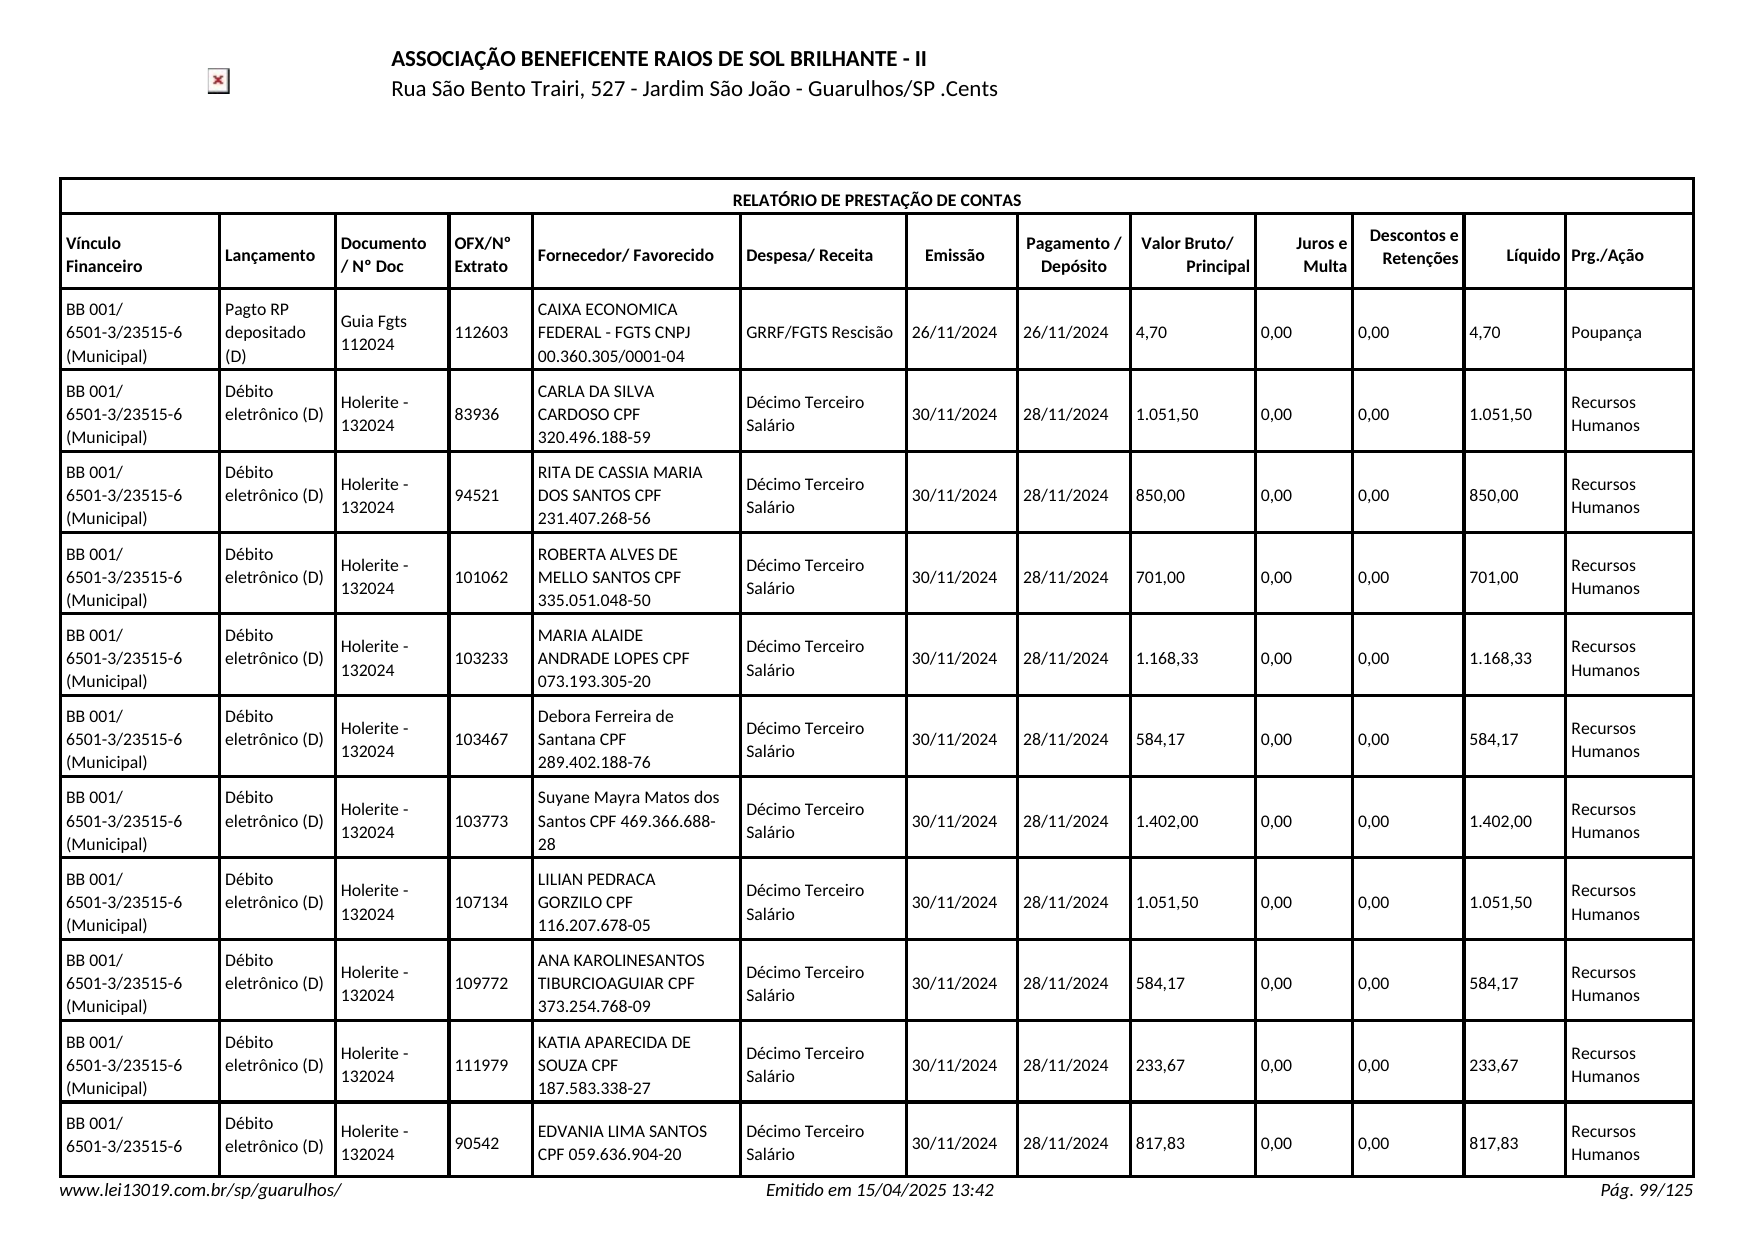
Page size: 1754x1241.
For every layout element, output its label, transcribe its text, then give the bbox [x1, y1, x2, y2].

table_cell 0,00 [1354, 1104, 1462, 1175]
table_cell 584,17 [1132, 697, 1254, 775]
table_cell BB 001/ 6501-3/23515-6 (Municipal) [62, 371, 218, 449]
table_cell Débito eletrônico (D) [221, 1022, 334, 1100]
table_cell 233,67 [1466, 1022, 1564, 1100]
table_cell BB 001/ 6501-3/23515-6 (Municipal) [62, 1022, 218, 1100]
table_cell Holerite - 132024 [337, 859, 447, 938]
table_cell 0,00 [1257, 859, 1351, 938]
table_cell BB 001/ 6501-3/23515-6 (Municipal) [62, 697, 218, 775]
table_cell Décimo Terceiro Salário [742, 697, 905, 775]
table_cell LILIAN PEDRACA GORZILO CPF 116.207.678-05 [534, 859, 739, 938]
table_cell 28/11/2024 [1019, 859, 1129, 938]
table_cell 0,00 [1354, 697, 1462, 775]
table_cell Débito eletrônico (D) [221, 859, 334, 938]
table_cell BB 001/ 6501-3/23515-6 [62, 1104, 218, 1175]
table_cell 0,00 [1354, 859, 1462, 938]
table_cell Débito eletrônico (D) [221, 534, 334, 612]
table_cell 28/11/2024 [1019, 534, 1129, 612]
table_cell Débito eletrônico (D) [221, 615, 334, 693]
table_cell Débito eletrônico (D) [221, 1104, 334, 1175]
table_cell 1.051,50 [1132, 371, 1254, 449]
table_cell 0,00 [1257, 534, 1351, 612]
table_cell Recursos Humanos [1567, 615, 1692, 693]
table_cell Recursos Humanos [1567, 859, 1692, 938]
table_cell Recursos Humanos [1567, 371, 1692, 449]
table_cell 0,00 [1257, 290, 1351, 368]
table_cell 30/11/2024 [908, 697, 1016, 775]
table_cell Lançamento [221, 215, 334, 287]
table_cell 701,00 [1132, 534, 1254, 612]
table_cell 109772 [451, 941, 531, 1019]
table_cell ROBERTA ALVES DE MELLO SANTOS CPF 335.051.048-50 [534, 534, 739, 612]
table_cell Holerite - 132024 [337, 697, 447, 775]
table_cell Guia Fgts 112024 [337, 290, 447, 368]
table_cell 0,00 [1257, 1022, 1351, 1100]
table_cell Holerite - 132024 [337, 941, 447, 1019]
table_cell EDVANIA LIMA SANTOS CPF 059.636.904-20 [534, 1104, 739, 1175]
table_cell Despesa/ Receita [742, 215, 905, 287]
table_cell Holerite - 132024 [337, 534, 447, 612]
table_cell 30/11/2024 [908, 941, 1016, 1019]
table_cell 0,00 [1354, 534, 1462, 612]
table_cell 28/11/2024 [1019, 453, 1129, 531]
table_cell 30/11/2024 [908, 1104, 1016, 1175]
table_cell 101062 [451, 534, 531, 612]
table_cell OFX/Nº Extrato [451, 215, 531, 287]
table_cell 850,00 [1132, 453, 1254, 531]
table_cell Débito eletrônico (D) [221, 697, 334, 775]
table_cell Debora Ferreira de Santana CPF 289.402.188-76 [534, 697, 739, 775]
table_cell Juros e Multa [1257, 215, 1351, 287]
table_cell Décimo Terceiro Salário [742, 534, 905, 612]
table_cell Líquido [1466, 215, 1564, 287]
table_cell 94521 [451, 453, 531, 531]
table_cell 0,00 [1354, 290, 1462, 368]
table_cell 0,00 [1354, 1022, 1462, 1100]
table_cell Décimo Terceiro Salário [742, 371, 905, 449]
table_cell Recursos Humanos [1567, 534, 1692, 612]
table_cell Vínculo Financeiro [62, 215, 218, 287]
table_cell 817,83 [1466, 1104, 1564, 1175]
table_cell 26/11/2024 [1019, 290, 1129, 368]
table_cell 28/11/2024 [1019, 1104, 1129, 1175]
table_cell RITA DE CASSIA MARIA DOS SANTOS CPF 231.407.268-56 [534, 453, 739, 531]
table_cell 28/11/2024 [1019, 697, 1129, 775]
table_cell Décimo Terceiro Salário [742, 615, 905, 693]
table_cell 0,00 [1354, 615, 1462, 693]
table_cell 0,00 [1354, 941, 1462, 1019]
table_cell 103467 [451, 697, 531, 775]
table_cell 83936 [451, 371, 531, 449]
table_cell 28/11/2024 [1019, 371, 1129, 449]
table_cell Descontos e Retenções [1354, 215, 1462, 287]
table_cell 30/11/2024 [908, 615, 1016, 693]
table_cell Holerite - 132024 [337, 778, 447, 856]
table_cell Recursos Humanos [1567, 1104, 1692, 1175]
table_cell Décimo Terceiro Salário [742, 941, 905, 1019]
table_cell 584,17 [1466, 697, 1564, 775]
table_cell Décimo Terceiro Salário [742, 1022, 905, 1100]
table_cell Débito eletrônico (D) [221, 453, 334, 531]
table_cell KATIA APARECIDA DE SOUZA CPF 187.583.338-27 [534, 1022, 739, 1100]
table_cell Holerite - 132024 [337, 1022, 447, 1100]
table_cell 584,17 [1132, 941, 1254, 1019]
table_cell Holerite - 132024 [337, 1104, 447, 1175]
table_cell 28/11/2024 [1019, 1022, 1129, 1100]
table_cell 0,00 [1257, 1104, 1351, 1175]
table_cell Documento / Nº Doc [337, 215, 447, 287]
table_cell 0,00 [1257, 778, 1351, 856]
table_header RELATÓRIO DE PRESTAÇÃO DE CONTAS [62, 180, 1692, 212]
table_cell BB 001/ 6501-3/23515-6 (Municipal) [62, 615, 218, 693]
table_cell Décimo Terceiro Salário [742, 453, 905, 531]
table_cell MARIA ALAIDE ANDRADE LOPES CPF 073.193.305-20 [534, 615, 739, 693]
table_cell 1.051,50 [1466, 371, 1564, 449]
table_cell Valor Bruto/ Principal [1132, 215, 1254, 287]
table_cell 233,67 [1132, 1022, 1254, 1100]
table_cell 30/11/2024 [908, 1022, 1016, 1100]
table_cell Prg./Ação [1567, 215, 1692, 287]
table_cell Recursos Humanos [1567, 778, 1692, 856]
table_cell 0,00 [1354, 453, 1462, 531]
table_cell 584,17 [1466, 941, 1564, 1019]
table_cell 0,00 [1354, 371, 1462, 449]
table_cell CARLA DA SILVA CARDOSO CPF 320.496.188-59 [534, 371, 739, 449]
table_cell 1.168,33 [1132, 615, 1254, 693]
table_cell 103773 [451, 778, 531, 856]
table_cell Holerite - 132024 [337, 371, 447, 449]
table_cell Recursos Humanos [1567, 941, 1692, 1019]
table_cell 0,00 [1257, 697, 1351, 775]
table_cell Suyane Mayra Matos dos Santos CPF 469.366.688-28 [534, 778, 739, 856]
table_cell BB 001/ 6501-3/23515-6 (Municipal) [62, 859, 218, 938]
table_cell 0,00 [1354, 778, 1462, 856]
table_cell 850,00 [1466, 453, 1564, 531]
table_cell Holerite - 132024 [337, 453, 447, 531]
table_cell BB 001/ 6501-3/23515-6 (Municipal) [62, 778, 218, 856]
table_cell 817,83 [1132, 1104, 1254, 1175]
table_cell 0,00 [1257, 453, 1351, 531]
table_cell ANA KAROLINESANTOS TIBURCIOAGUIAR CPF 373.254.768-09 [534, 941, 739, 1019]
table_cell 30/11/2024 [908, 534, 1016, 612]
table_cell Holerite - 132024 [337, 615, 447, 693]
table_cell 30/11/2024 [908, 453, 1016, 531]
table_cell Pagto RP depositado (D) [221, 290, 334, 368]
table_cell 0,00 [1257, 615, 1351, 693]
table_cell 90542 [451, 1104, 531, 1175]
table_cell Fornecedor/ Favorecido [534, 215, 739, 287]
table_cell 4,70 [1466, 290, 1564, 368]
table_cell Recursos Humanos [1567, 1022, 1692, 1100]
table_cell 107134 [451, 859, 531, 938]
table_cell 4,70 [1132, 290, 1254, 368]
table_cell 0,00 [1257, 371, 1351, 449]
table_cell 103233 [451, 615, 531, 693]
table_cell Débito eletrônico (D) [221, 371, 334, 449]
table_cell Pagamento / Depósito [1019, 215, 1129, 287]
table_cell 1.168,33 [1466, 615, 1564, 693]
table_cell BB 001/ 6501-3/23515-6 (Municipal) [62, 453, 218, 531]
table_cell Décimo Terceiro Salário [742, 778, 905, 856]
table_cell 0,00 [1257, 941, 1351, 1019]
table_cell Décimo Terceiro Salário [742, 859, 905, 938]
table_cell 1.051,50 [1466, 859, 1564, 938]
table_cell 30/11/2024 [908, 371, 1016, 449]
table_cell 1.402,00 [1466, 778, 1564, 856]
table_cell Emissão [908, 215, 1016, 287]
table_cell Débito eletrônico (D) [221, 778, 334, 856]
table_cell Recursos Humanos [1567, 453, 1692, 531]
table_cell BB 001/ 6501-3/23515-6 (Municipal) [62, 290, 218, 368]
table_cell 28/11/2024 [1019, 941, 1129, 1019]
table_cell 30/11/2024 [908, 859, 1016, 938]
table_cell Décimo Terceiro Salário [742, 1104, 905, 1175]
table_cell 26/11/2024 [908, 290, 1016, 368]
table_cell Recursos Humanos [1567, 697, 1692, 775]
table_cell 28/11/2024 [1019, 615, 1129, 693]
table_cell 111979 [451, 1022, 531, 1100]
table_cell 1.402,00 [1132, 778, 1254, 856]
table_cell 112603 [451, 290, 531, 368]
table_cell Poupança [1567, 290, 1692, 368]
table_cell BB 001/ 6501-3/23515-6 (Municipal) [62, 534, 218, 612]
table_cell 28/11/2024 [1019, 778, 1129, 856]
table_cell CAIXA ECONOMICA FEDERAL - FGTS CNPJ 00.360.305/0001-04 [534, 290, 739, 368]
table_cell 30/11/2024 [908, 778, 1016, 856]
table_cell BB 001/ 6501-3/23515-6 (Municipal) [62, 941, 218, 1019]
table_cell Débito eletrônico (D) [221, 941, 334, 1019]
table_cell 1.051,50 [1132, 859, 1254, 938]
table_cell GRRF/FGTS Rescisão [742, 290, 905, 368]
table_cell 701,00 [1466, 534, 1564, 612]
